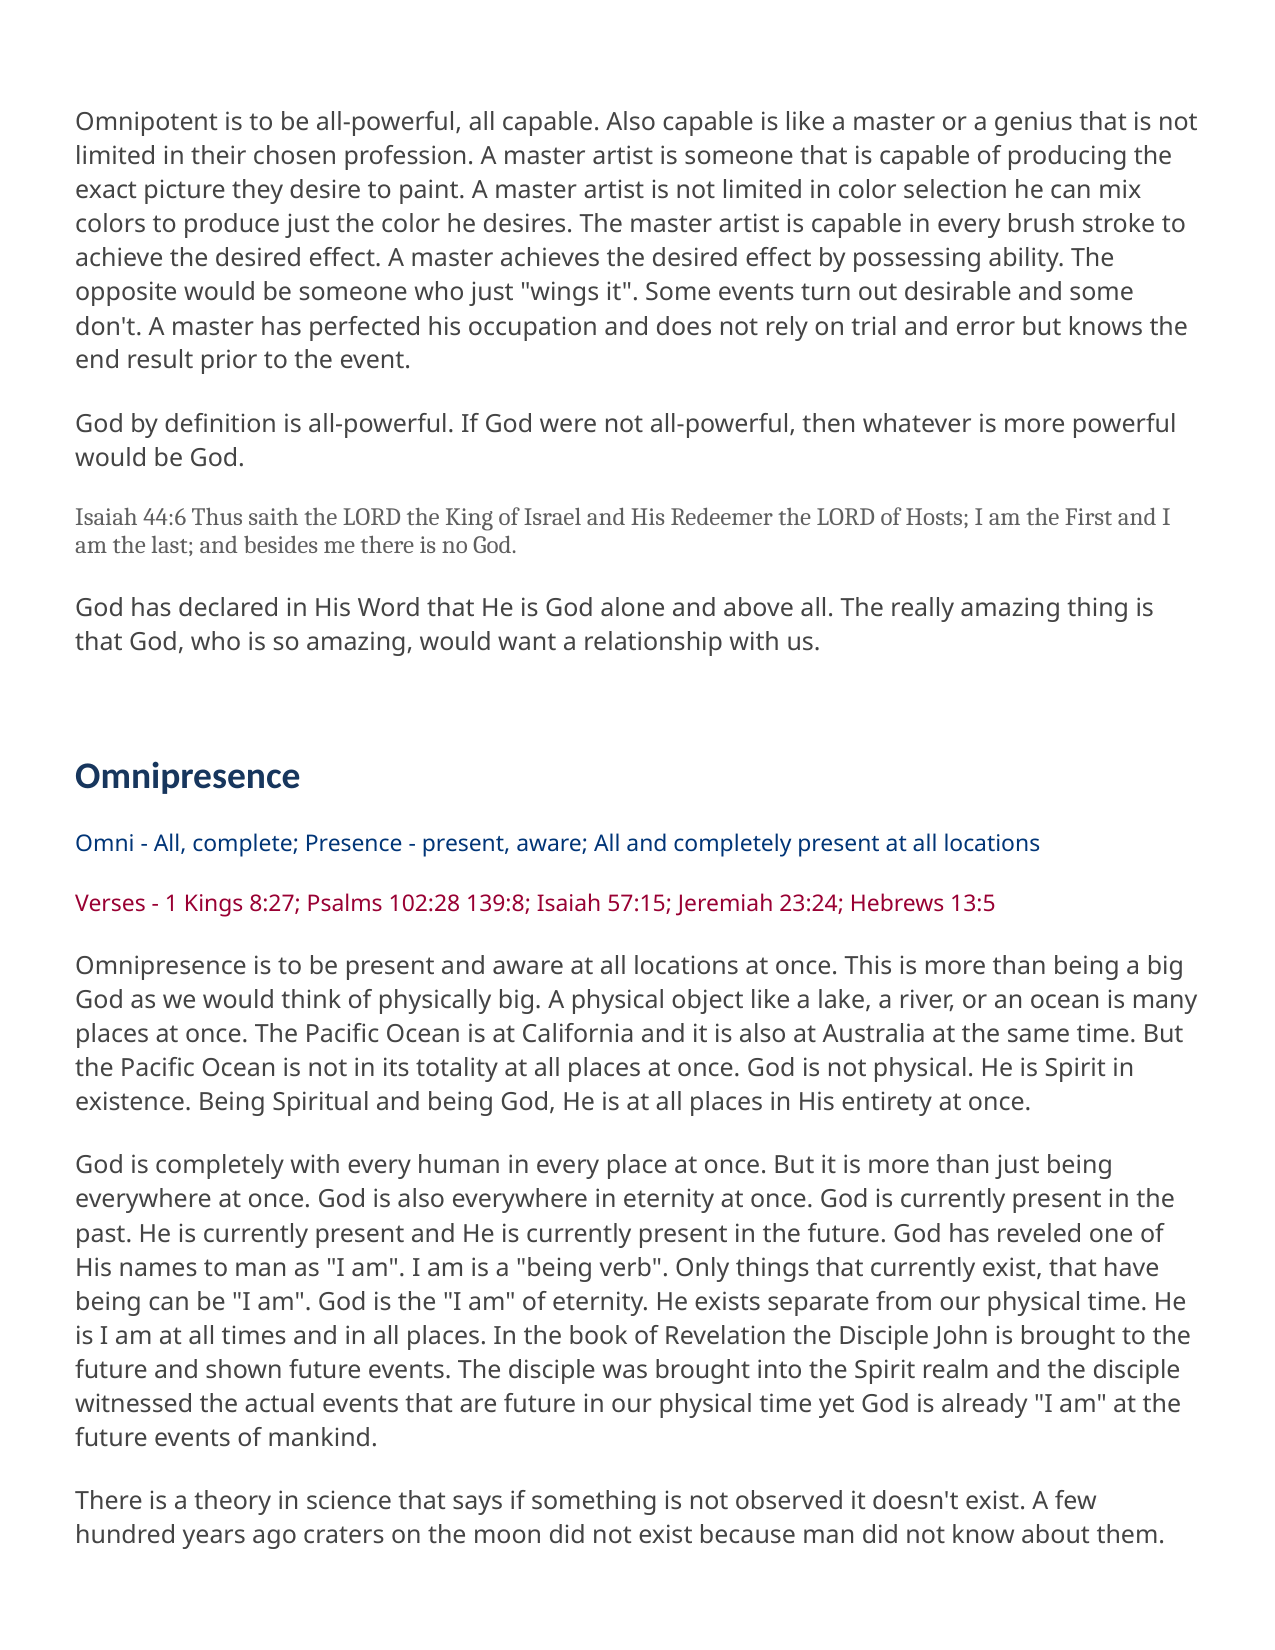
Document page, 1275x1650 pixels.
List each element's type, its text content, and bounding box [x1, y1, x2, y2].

text Verses - 1 Kings 8:27; Psalms 102:28 139:8; Isaiah 57:15; Jeremiah 23:24; Hebrews 13:5 [75, 887, 1200, 918]
text Omnipresence is to be present and aware at all locations at once. This is more than being a big God as we would think of physically big. A physical object like a lake, a river, or an ocean is many places at once. The Pacific Ocean is at California and it is also at Australia at the same time. But the Pacific Ocean is not in its totality at all places at once. God is not physical. He is Spirit in existence. Being Spiritual and being God, He is at all places in His entirety at once. [75, 948, 1200, 1118]
text Omnipotent is to be all-powerful, all capable. Also capable is like a master or a genius that is not limited in their chosen profession. A master artist is someone that is capable of producing the exact picture they desire to paint. A master artist is not limited in color selection he can mix colors to produce just the color he desires. The master artist is capable in every brush stroke to achieve the desired effect. A master achieves the desired effect by possessing ability. The opposite would be someone who just "wings it". Some events turn out desirable and some don't. A master has perfected his occupation and does not rely on trial and error but knows the end result prior to the event. [75, 104, 1200, 376]
text Omni - All, complete; Presence - present, aware; All and completely present at all locations [75, 827, 1200, 858]
text God by definition is all-powerful. If God were not all-powerful, then whatever is more powerful would be God. [75, 405, 1200, 473]
text God has declared in His Word that He is God alone and above all. The really amazing thing is that God, who is so amazing, would want a relationship with us. [75, 589, 1200, 657]
text God is completely with every human in every place at once. But it is more than just being everywhere at once. God is also everywhere in eternity at once. God is currently present in the past. He is currently present and He is currently present in the future. God has reveled one of His names to man as "I am". I am is a "being verb". Only things that currently exist, that have being can be "I am". God is the "I am" of eternity. He exists separate from our physical time. He is I am at all times and in all places. In the book of Revelation the Disciple John is brought to the future and shown future events. The disciple was brought into the Spirit realm and the disciple witnessed the actual events that are future in our physical time yet God is already "I am" at the future events of mankind. [75, 1147, 1200, 1454]
subtitle Omnipresence [75, 752, 1200, 798]
text Isaiah 44:6 Thus saith the LORD the King of Israel and His Redeemer the LORD of Hosts; I am the First and I am the last; and besides me there is no God. [75, 503, 1200, 560]
text There is a theory in science that says if something is not observed it doesn't exist. A few hundred years ago craters on the moon did not exist because man did not know about them. [75, 1483, 1200, 1551]
